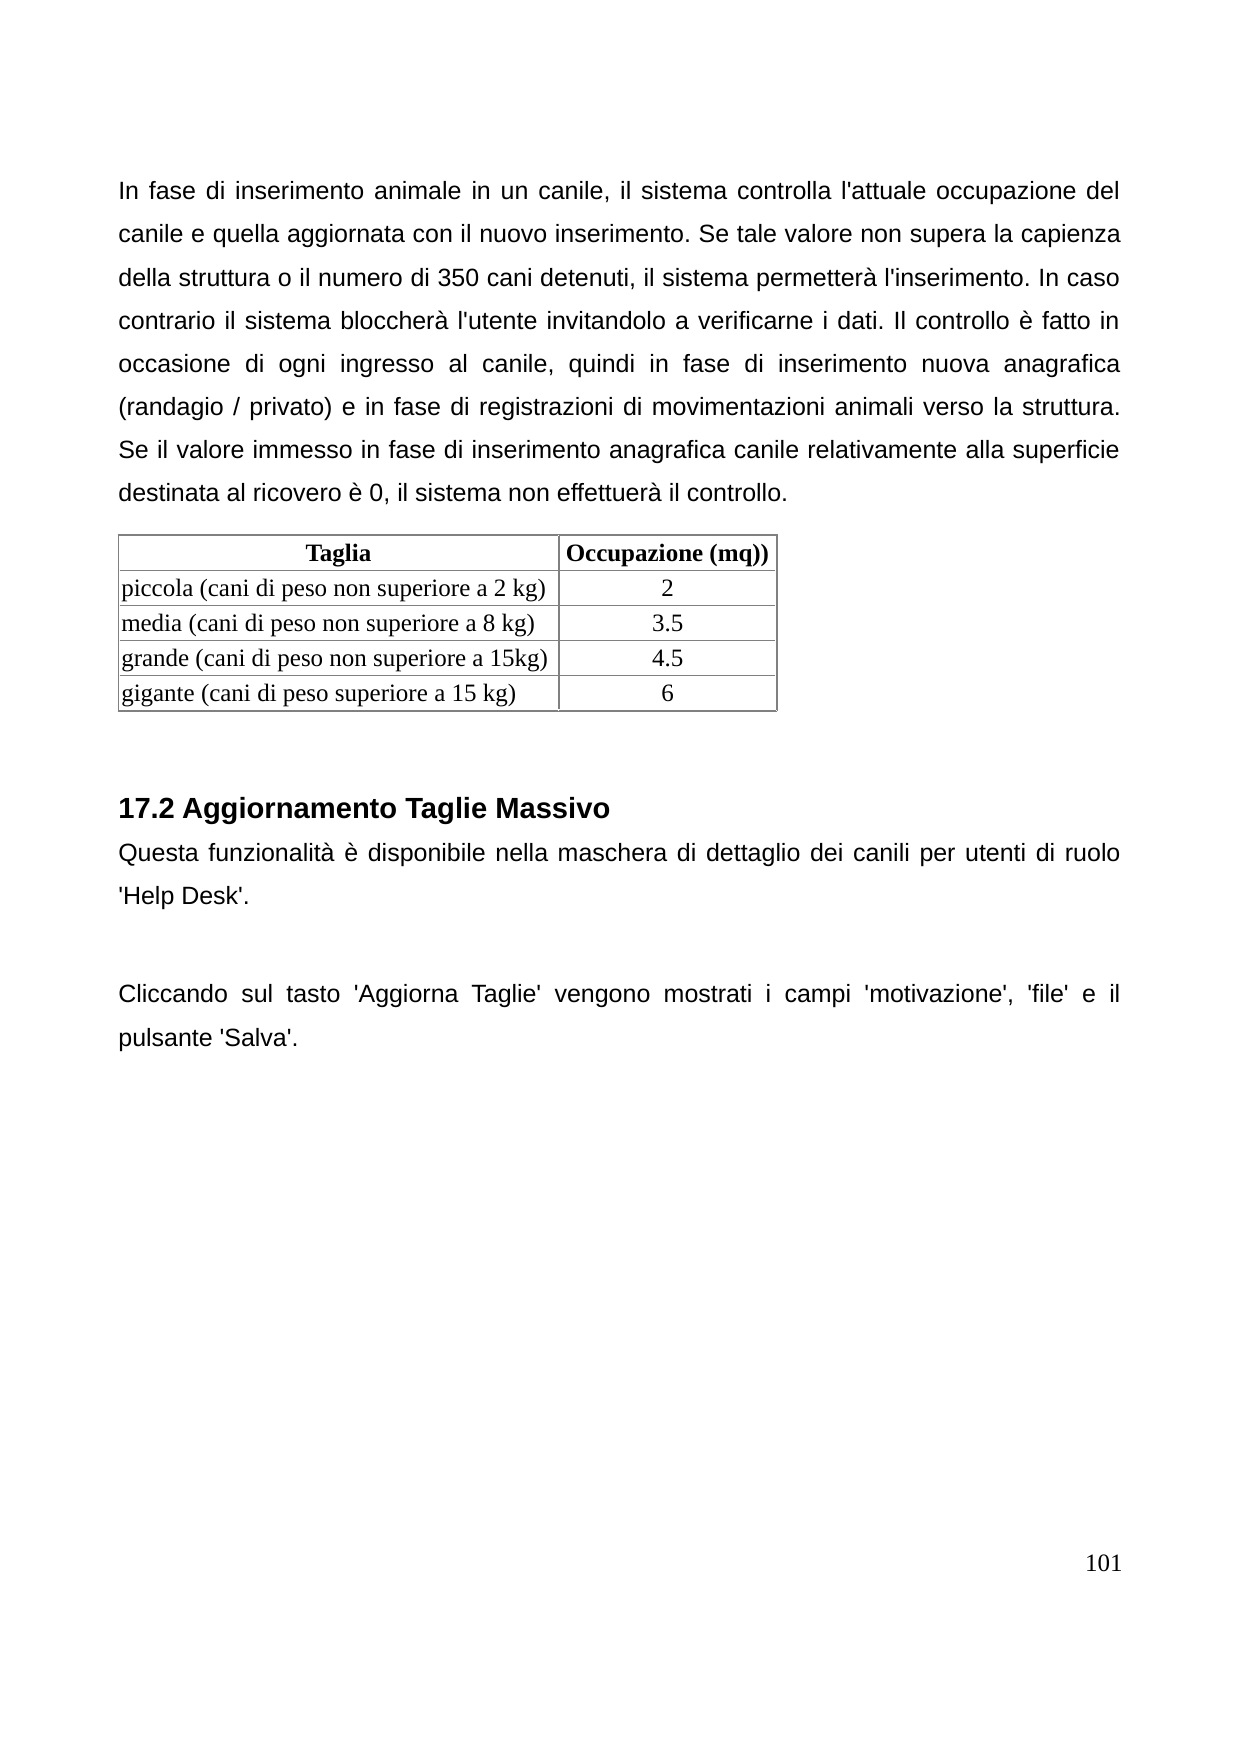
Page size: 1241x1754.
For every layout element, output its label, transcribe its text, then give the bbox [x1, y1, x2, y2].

table_cell 2 [560, 570, 776, 605]
table_cell 6 [558, 675, 776, 710]
table_cell 4.5 [560, 640, 776, 675]
table_cell grande (cani di peso non superiore a 15kg) [119, 641, 558, 675]
text Cliccando sul tasto 'Aggiorna Taglie' vengono mostrati i campi 'motivazione', 'file' e il pulsante 'Salva'. [118, 936, 1122, 1051]
table_cell 3.5 [560, 605, 776, 640]
table_header Taglia [119, 536, 558, 570]
table_cell media (cani di peso non superiore a 8 kg) [119, 606, 558, 640]
text In fase di inserimento animale in un canile, il sistema controlla l'attuale occupazione del canile e quella aggiornata con il nuovo inserimento. Se tale valore non supera la capienza della struttura o il numero di 350 cani detenuti, il sistema permetterà l'inserimento. In caso contrario il sistema bloccherà l'utente invitandolo a verificarne i dati. Il controllo è fatto in occasione di ogni ingresso al canile, quindi in fase di inserimento nuova anagrafica (randagio / privato) e in fase di registrazioni di movimentazioni animali verso la struttura. Se il valore immesso in fase di inserimento anagrafica canile relativamente alla superficie destinata al ricovero è 0, il sistema non effettuerà il controllo. [118, 176, 1122, 507]
table_header Occupazione (mq)) [560, 536, 776, 570]
table_cell piccola (cani di peso non superiore a 2 kg) [119, 571, 558, 605]
text Questa funzionalità è disponibile nella maschera di dettaglio dei canili per utenti di ruolo 'Help Desk'. [118, 838, 1122, 909]
table_cell gigante (cani di peso superiore a 15 kg) [119, 676, 558, 710]
subtitle 17.2 Aggiornamento Taglie Massivo [118, 792, 1122, 825]
